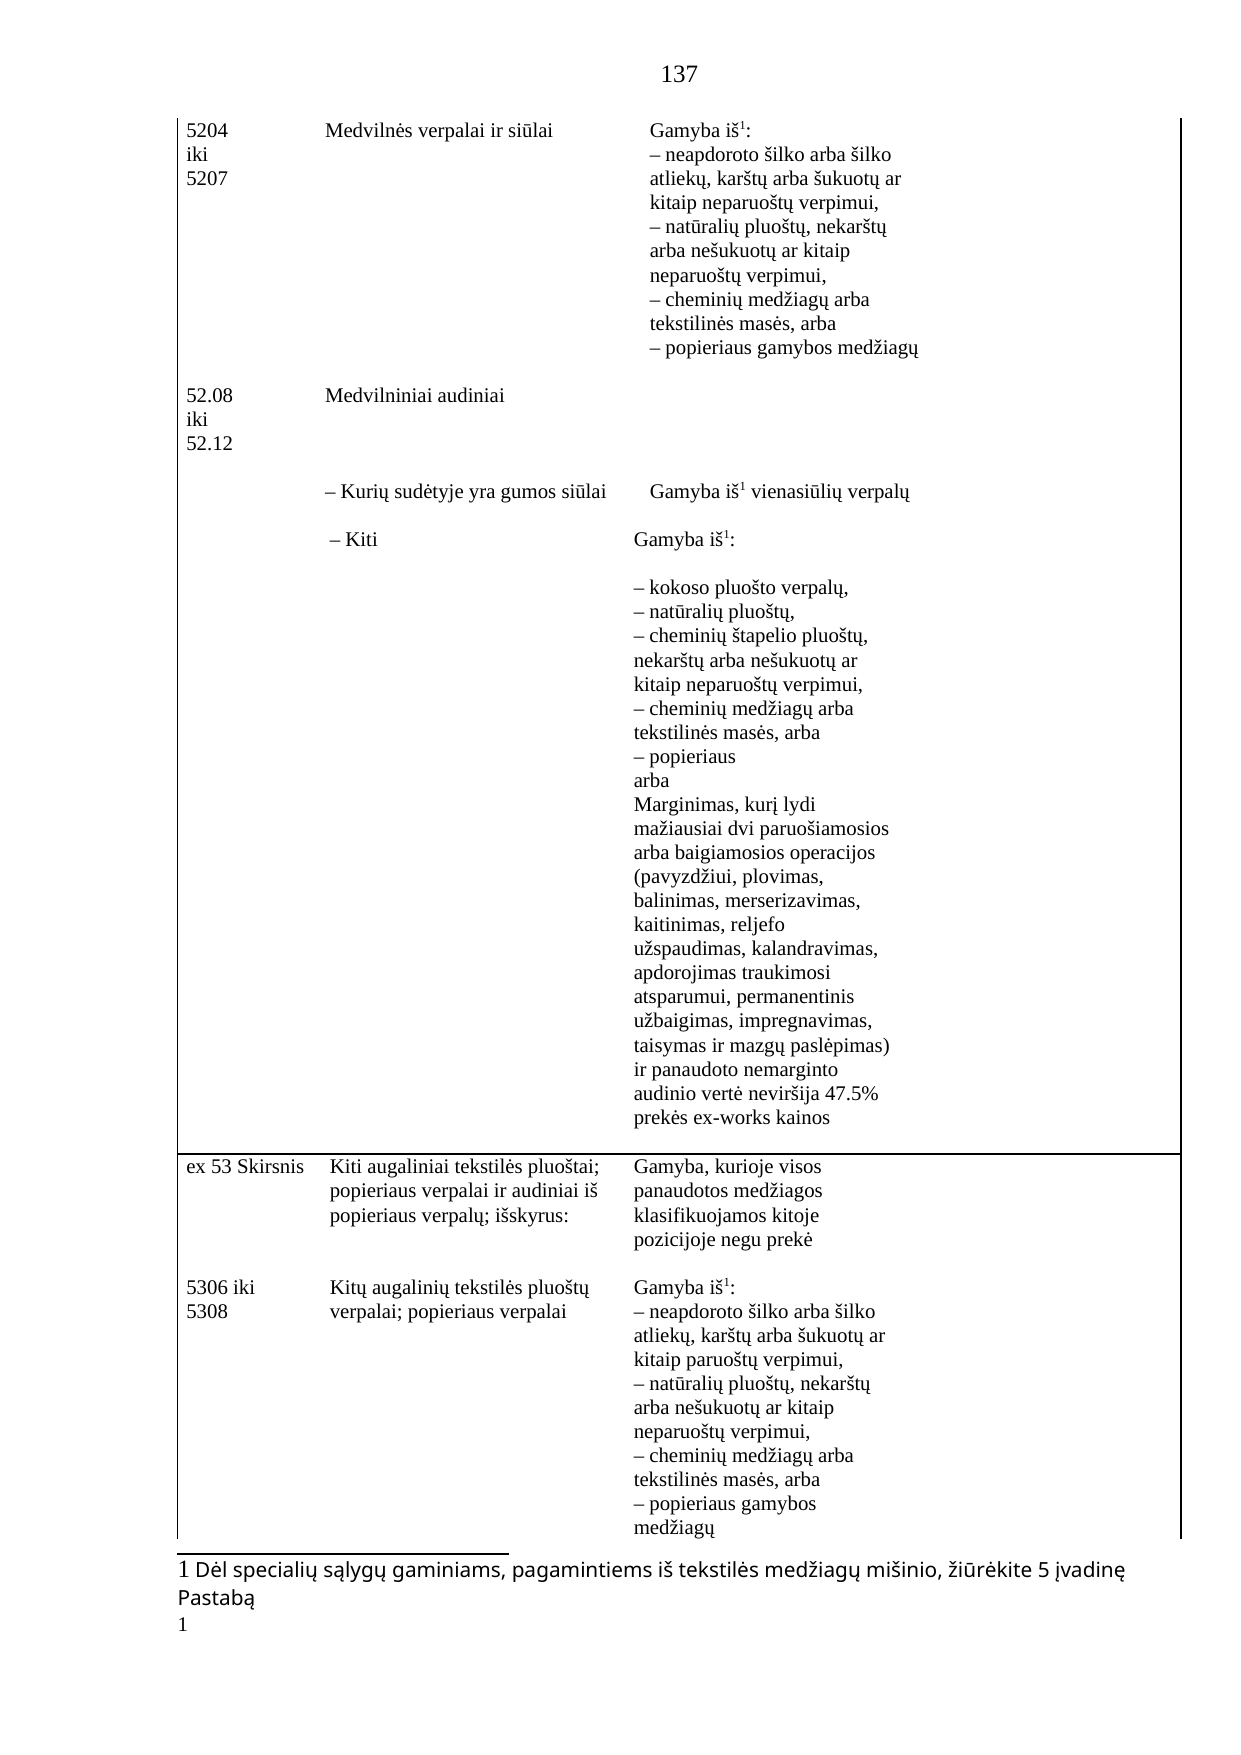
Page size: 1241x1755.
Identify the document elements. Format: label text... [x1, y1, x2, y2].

table_cell [178, 768, 321, 1153]
table_cell [906, 768, 1180, 1153]
table_cell [178, 575, 321, 768]
table_cell [641, 383, 932, 479]
table_cell [178, 479, 316, 527]
table_cell arba Marginimas, kurį lydi mažiausiai dvi paruošiamosios arba baigiamosios operacijos (pavyzdžiui, plovimas, balinimas, merserizavimas, kaitinimas, reljefo užspaudimas, kalandravimas, apdorojimas traukimosi atsparumui, permanentinis užbaigimas, impregnavimas, taisymas ir mazgų paslėpimas) ir panaudoto nemarginto audinio vertė neviršija 47.5% prekės ex-works kainos [625, 768, 906, 1153]
table_cell Medvilniniai audiniai [316, 383, 641, 479]
table_cell Medvilnės verpalai ir siūlai [316, 118, 641, 383]
table_cell [906, 1155, 1180, 1275]
table_cell 5204 iki 5207 [178, 118, 316, 383]
table_cell Gamyba iš: – neapdoroto šilko arba šilko atliekų, karštų arba šukuotų ar kitaip neparuoštų verpimui, – natūralių pluoštų, nekarštų arba nešukuotų ar kitaip neparuoštų verpimui, – cheminių medžiagų arba tekstilinės masės, arba – popieriaus gamybos medžiagų [641, 118, 932, 383]
table_cell Kiti augaliniai tekstilės pluoštai; popieriaus verpalai ir audiniai iš popieriaus verpalų; išskyrus: [321, 1155, 625, 1275]
table_cell Gamyba iš1 vienasiūlių verpalų [641, 479, 932, 527]
table_cell [932, 383, 1180, 479]
table_cell 5306 iki 5308 [178, 1275, 321, 1539]
table_cell – Kiti [321, 527, 625, 575]
table_cell – kokoso pluošto verpalų, – natūralių pluoštų, – cheminių štapelio pluoštų, nekarštų arba nešukuotų ar kitaip neparuoštų verpimui, – cheminių medžiagų arba tekstilinės masės, arba – popieriaus [625, 575, 906, 768]
table_cell [321, 768, 625, 1153]
table_cell [906, 575, 1180, 768]
table_cell Gamyba, kurioje visos panaudotos medžiagos klasifikuojamos kitoje pozicijoje negu prekė [625, 1155, 906, 1275]
table_cell [321, 575, 625, 768]
table_cell [932, 479, 1180, 527]
table_cell [906, 1275, 1180, 1539]
table_cell – Kurių sudėtyje yra gumos siūlai [316, 479, 641, 527]
table_cell Gamyba iš: [625, 527, 906, 575]
table_cell [178, 527, 321, 575]
table_cell [932, 118, 1180, 383]
table_cell Kitų augalinių tekstilės pluoštų verpalai; popieriaus verpalai [321, 1275, 625, 1539]
table_cell Gamyba iš1: – neapdoroto šilko arba šilko atliekų, karštų arba šukuotų ar kitaip paruoštų verpimui, – natūralių pluoštų, nekarštų arba nešukuotų ar kitaip neparuoštų verpimui, – cheminių medžiagų arba tekstilinės masės, arba – popieriaus gamybos medžiagų [625, 1275, 906, 1539]
table_cell ex 53 Skirsnis [178, 1155, 321, 1275]
table_cell 52.08 iki 52.12 [178, 383, 316, 479]
table_cell [906, 527, 1180, 575]
